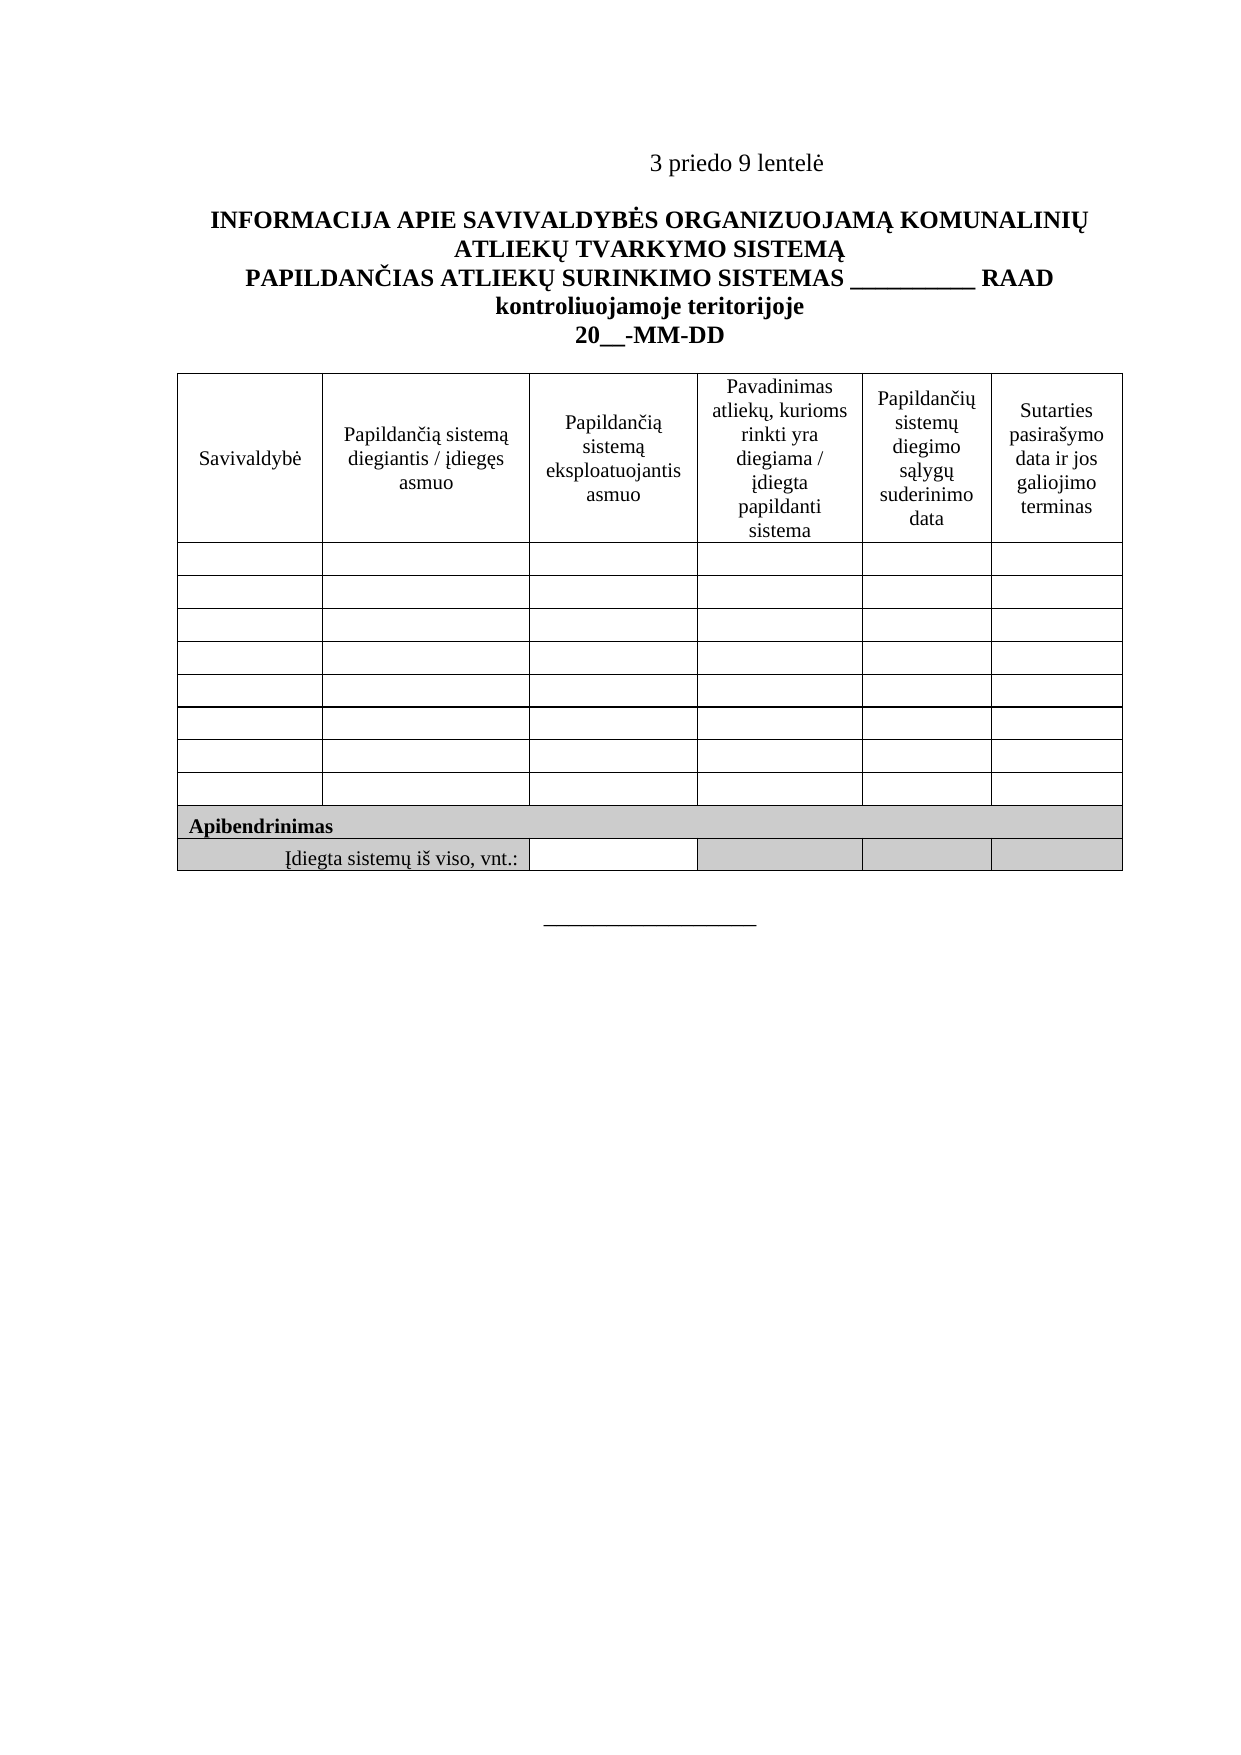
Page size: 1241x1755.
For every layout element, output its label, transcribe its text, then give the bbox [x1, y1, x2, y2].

text 20__-MM-DD [177, 320, 1122, 349]
table_header Papildančią sistemą eksploatuojantis asmuo [530, 374, 697, 542]
table_cell [178, 675, 322, 706]
table_header Savivaldybė [178, 374, 322, 542]
table_cell [698, 773, 862, 805]
table_cell [178, 773, 322, 805]
table_cell [863, 740, 991, 772]
table_cell [992, 773, 1122, 805]
text INFORMACIJA APIE SAVIVALDYBĖS ORGANIZUOJAMĄ KOMUNALINIŲ ATLIEKŲ TVARKYMO SISTEMĄ [177, 205, 1122, 263]
table_cell [698, 708, 862, 739]
table_cell [323, 543, 529, 575]
table_cell [530, 839, 697, 870]
table_cell [698, 642, 862, 673]
table_cell [530, 543, 697, 575]
table_cell [530, 740, 697, 772]
table_cell [178, 576, 322, 608]
table_cell [178, 543, 322, 575]
table_cell [530, 642, 697, 673]
table_cell [992, 609, 1122, 641]
table_cell [863, 642, 991, 673]
table_cell Įdiegta sistemų iš viso, vnt.: [178, 839, 529, 870]
table_cell [178, 642, 322, 673]
table_cell [698, 543, 862, 575]
table_cell [863, 543, 991, 575]
table_cell [992, 543, 1122, 575]
table_cell [992, 740, 1122, 772]
table_header Papildančią sistemą diegiantis / įdiegęs asmuo [323, 374, 529, 542]
table_cell [698, 609, 862, 641]
table_cell [323, 675, 529, 706]
table_cell [698, 576, 862, 608]
table_cell [323, 708, 529, 739]
table_cell [323, 609, 529, 641]
table_cell [992, 839, 1122, 870]
table_cell Apibendrinimas [178, 806, 1122, 838]
table_cell [992, 576, 1122, 608]
table_cell [863, 576, 991, 608]
table_cell [698, 839, 862, 870]
table_cell [863, 675, 991, 706]
table_cell [530, 773, 697, 805]
table_cell [530, 675, 697, 706]
table_cell [698, 740, 862, 772]
table_cell [323, 642, 529, 673]
text _________________ [177, 900, 1122, 929]
table_cell [530, 708, 697, 739]
table_cell [178, 740, 322, 772]
table_cell [698, 675, 862, 706]
table_cell [323, 773, 529, 805]
table_cell [323, 740, 529, 772]
table_cell [863, 773, 991, 805]
table_cell [863, 708, 991, 739]
table_cell [530, 576, 697, 608]
table_cell [530, 609, 697, 641]
table_header Pavadinimas atliekų, kurioms rinkti yra diegiama / įdiegta papildanti sistema [698, 374, 862, 542]
text PAPILDANČIAS ATLIEKŲ SURINKIMO SISTEMAS __________ RAAD kontroliuojamoje teritorijoje [177, 263, 1122, 320]
table_header Sutarties pasirašymo data ir jos galiojimo terminas [992, 374, 1122, 542]
table_header Papildančių sistemų diegimo sąlygų suderinimo data [863, 374, 991, 542]
table_cell [992, 675, 1122, 706]
table_cell [992, 708, 1122, 739]
table_cell [863, 609, 991, 641]
text 3 priedo 9 lentelė [649, 148, 1122, 176]
table_cell [178, 708, 322, 739]
table_cell [323, 576, 529, 608]
table_cell [863, 839, 991, 870]
table_cell [992, 642, 1122, 673]
table_cell [178, 609, 322, 641]
